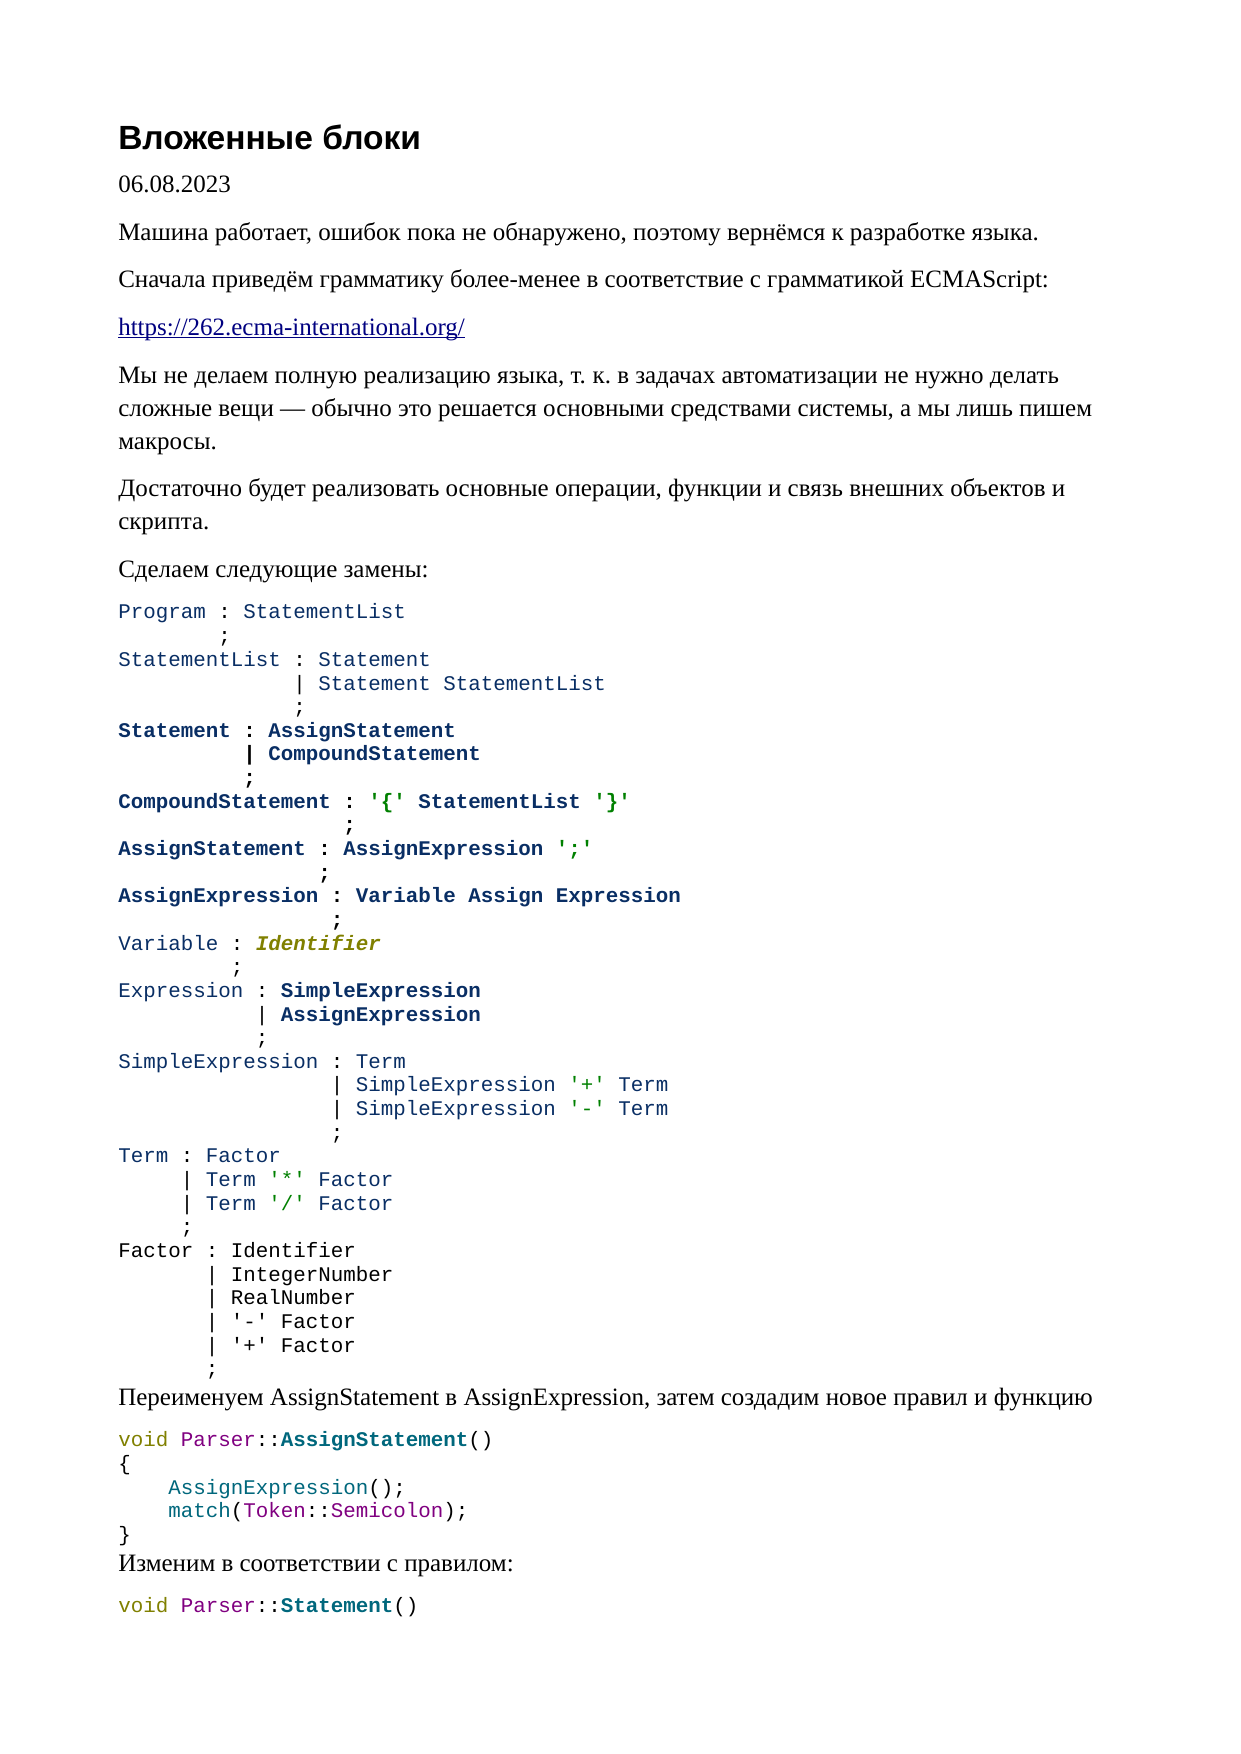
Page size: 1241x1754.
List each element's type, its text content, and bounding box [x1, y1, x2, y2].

text Expression : SimpleExpression [118, 980, 1122, 1003]
text ; [118, 1027, 1122, 1051]
text SimpleExpression : Term [118, 1051, 1122, 1074]
text Variable : Identifier [118, 933, 1122, 956]
text Factor : Identifier [118, 1240, 1122, 1264]
text | Term '/' Factor [118, 1193, 1122, 1216]
text | AssignExpression [118, 1003, 1122, 1027]
text Машина работает, ошибок пока не обнаружено, поэтому вернёмся к разработке языка. [118, 217, 1122, 246]
text CompoundStatement : '{' StatementList '}' [118, 791, 1122, 814]
text StatementList : Statement [118, 649, 1122, 672]
text Program : StatementList [118, 602, 1122, 625]
text Изменим в соответствии с правилом: [118, 1548, 1122, 1576]
text | IntegerNumber [118, 1264, 1122, 1287]
text ; [118, 909, 1122, 933]
text | '+' Factor [118, 1334, 1122, 1358]
text AssignExpression(); [118, 1477, 1122, 1500]
text ; [118, 1216, 1122, 1240]
text Сделаем следующие замены: [118, 554, 1122, 583]
text 06.08.2023 [118, 169, 1122, 198]
text | Term '*' Factor [118, 1169, 1122, 1193]
text | '-' Factor [118, 1311, 1122, 1334]
text https://262.ecma-international.org/ [118, 312, 1122, 341]
text ; [118, 862, 1122, 885]
text | SimpleExpression '+' Term [118, 1074, 1122, 1098]
text void Parser::AssignStatement() [118, 1429, 1122, 1453]
text } [118, 1524, 1122, 1548]
text { [118, 1453, 1122, 1477]
text void Parser::Statement() [118, 1595, 1122, 1619]
text Мы не делаем полную реализацию языка, т. к. в задачах автоматизации не нужно делать сложные вещи — обычно это решается основными средствами системы, а мы лишь пишем макросы. [118, 360, 1122, 454]
text Переименуем AssignStatement в AssignExpression, затем создадим новое правил и функцию [118, 1382, 1122, 1411]
text ; [118, 696, 1122, 720]
text | Statement StatementList [118, 672, 1122, 696]
text | SimpleExpression '-' Term [118, 1098, 1122, 1122]
text Сначала приведём грамматику более-менее в соответствие с грамматикой ECMAScript: [118, 264, 1122, 293]
text ; [118, 625, 1122, 649]
text Term : Factor [118, 1145, 1122, 1169]
text match(Token::Semicolon); [118, 1500, 1122, 1524]
text ; [118, 814, 1122, 838]
text ; [118, 1122, 1122, 1145]
text | RealNumber [118, 1287, 1122, 1311]
text ; [118, 767, 1122, 791]
text AssignExpression : Variable Assign Expression [118, 885, 1122, 909]
subtitle Вложенные блоки [118, 118, 1122, 157]
text AssignStatement : AssignExpression ';' [118, 838, 1122, 862]
text ; [118, 956, 1122, 980]
text Statement : AssignStatement [118, 720, 1122, 743]
text ; [118, 1358, 1122, 1382]
text | CompoundStatement [118, 743, 1122, 767]
text Достаточно будет реализовать основные операции, функции и связь внешних объектов и скрипта. [118, 473, 1122, 535]
